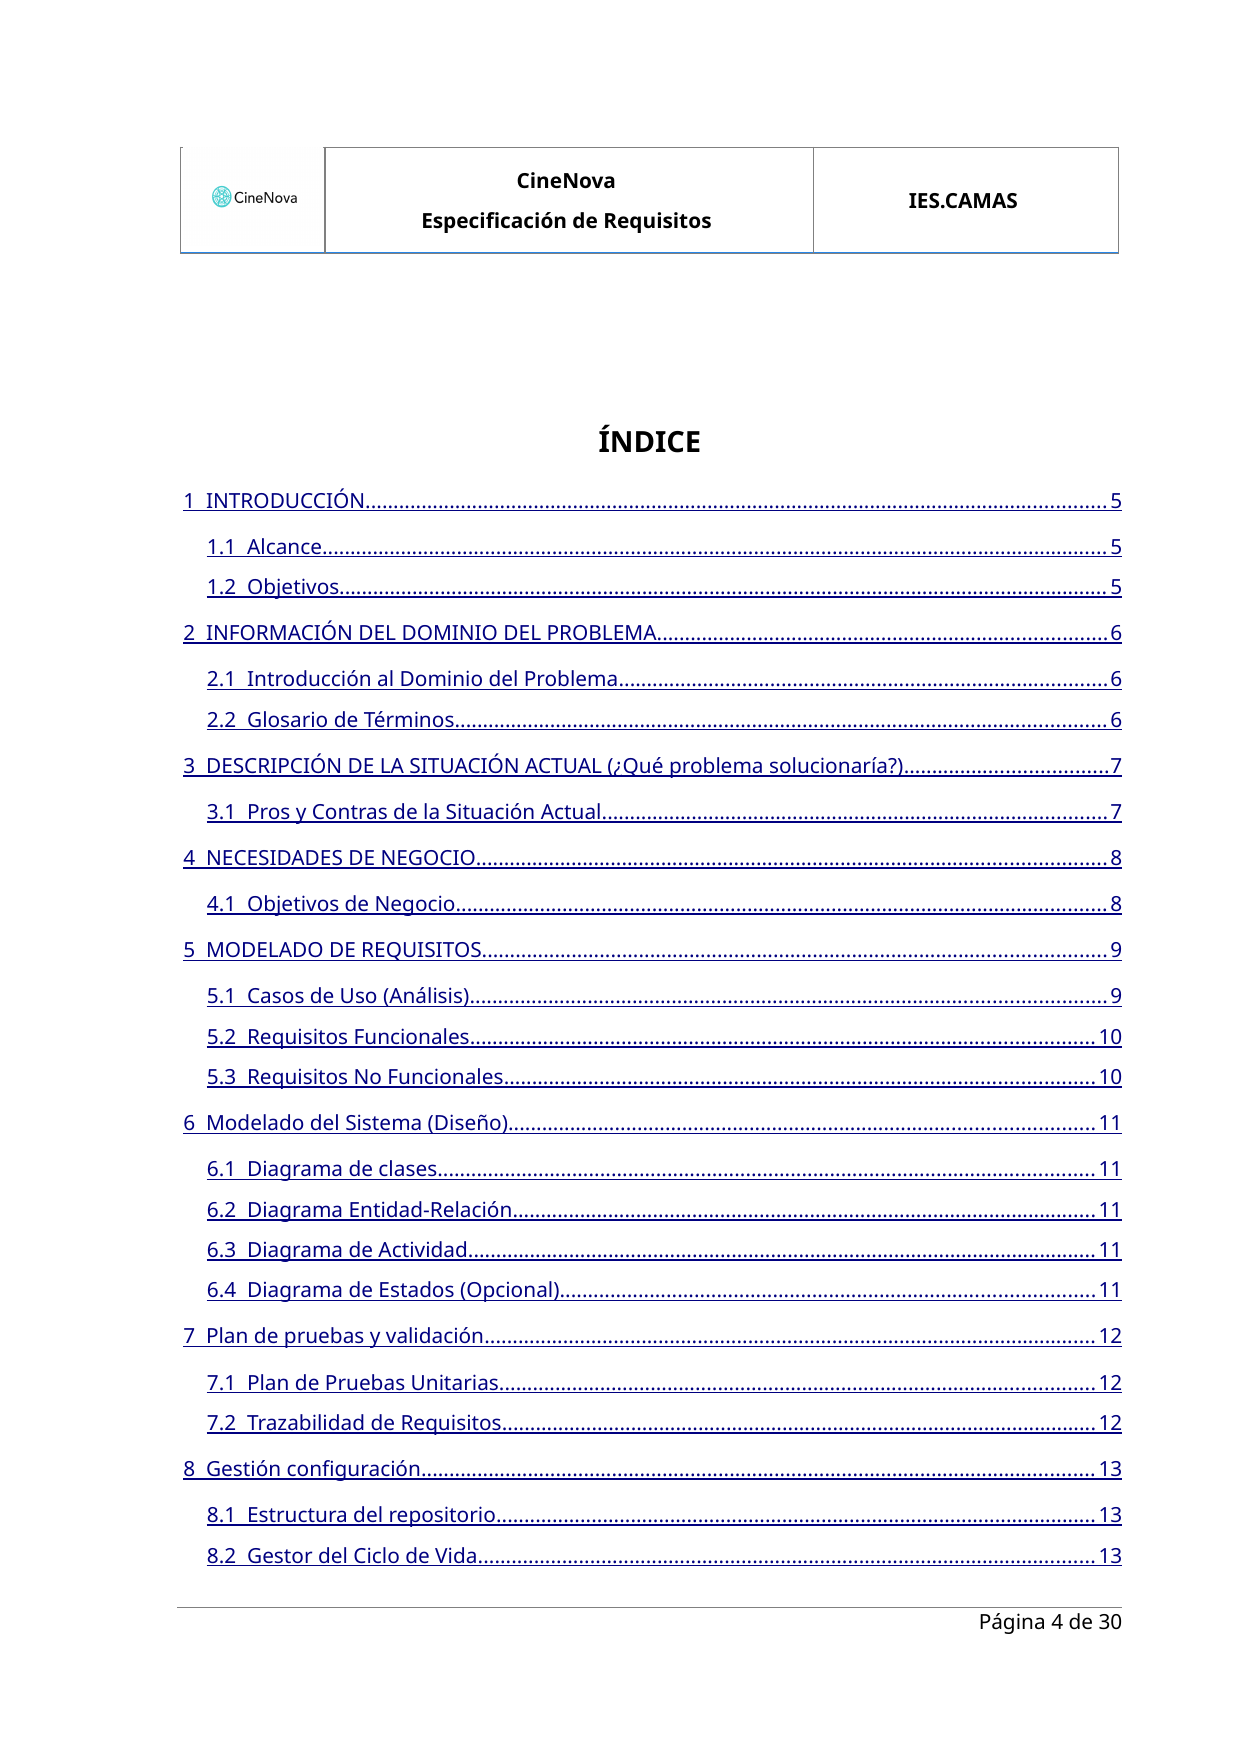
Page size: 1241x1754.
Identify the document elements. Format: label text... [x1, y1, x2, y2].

text 3.1 Pros y Contras de la Situación Actual 7 [207, 797, 1122, 821]
text 6 Modelado del Sistema (Diseño) 11 [183, 1108, 1122, 1133]
text 5 MODELADO DE REQUISITOS 9 [183, 936, 1122, 960]
text 4 NECESIDADES DE NEGOCIO 8 [183, 843, 1122, 867]
text 6.3 Diagrama de Actividad 11 [207, 1235, 1122, 1259]
picture [183, 147, 324, 246]
text 7.2 Trazabilidad de Requisitos 12 [207, 1408, 1122, 1432]
text 2 INFORMACIÓN DEL DOMINIO DEL PROBLEMA 6 [183, 618, 1122, 642]
text 1 INTRODUCCIÓN 5 [183, 486, 1122, 510]
text 7 Plan de pruebas y validación 12 [183, 1322, 1122, 1346]
text 8.2 Gestor del Ciclo de Vida 13 [207, 1541, 1122, 1565]
text 5.1 Casos de Uso (Análisis) 9 [207, 982, 1122, 1006]
text 8 Gestión configuración 13 [183, 1454, 1122, 1478]
text 6.1 Diagrama de clases 11 [207, 1154, 1122, 1179]
text 6.2 Diagrama Entidad-Relación 11 [207, 1195, 1122, 1219]
text 4.1 Objetivos de Negocio 8 [207, 889, 1122, 913]
text 3 DESCRIPCIÓN DE LA SITUACIÓN ACTUAL (¿Qué problema solucionaría?) 7 [183, 751, 1122, 775]
text 2.1 Introducción al Dominio del Problema 6 [207, 664, 1122, 689]
text 2.2 Glosario de Términos 6 [207, 705, 1122, 729]
subtitle ÍNDICE [177, 422, 1122, 461]
text 6.4 Diagrama de Estados (Opcional) 11 [207, 1276, 1122, 1300]
text 1.1 Alcance 5 [207, 532, 1122, 556]
text 7.1 Plan de Pruebas Unitarias 12 [207, 1368, 1122, 1392]
text 5.3 Requisitos No Funcionales 10 [207, 1062, 1122, 1086]
text 5.2 Requisitos Funcionales 10 [207, 1022, 1122, 1046]
text 8.1 Estructura del repositorio 13 [207, 1500, 1122, 1524]
text 1.2 Objetivos 5 [207, 572, 1122, 596]
